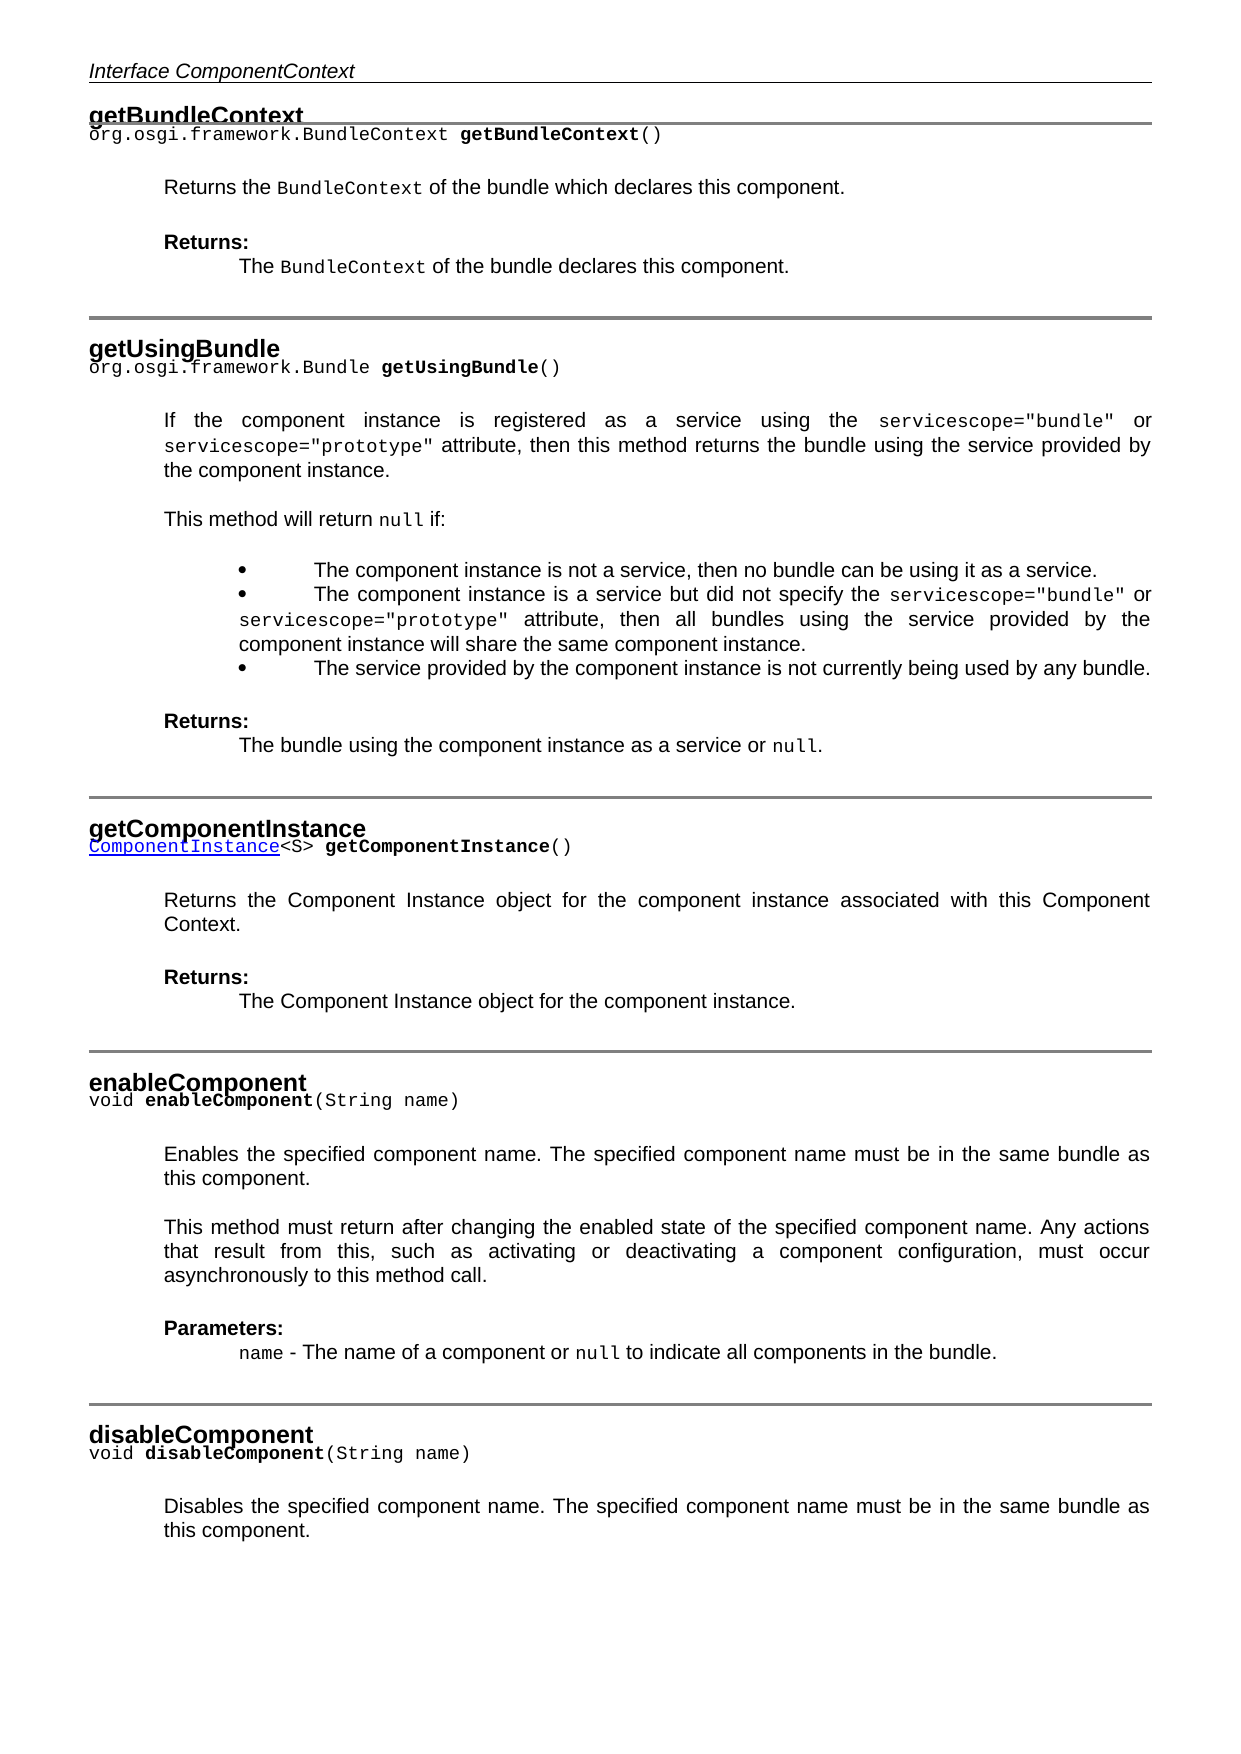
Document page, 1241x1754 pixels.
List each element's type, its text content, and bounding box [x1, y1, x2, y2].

text org.osgi.framework.Bundle getUsingBundle() [88, 357, 1152, 379]
text Returns: [163, 229, 1152, 253]
text Enables the specified component name. The specified component name must be in the same bundle as this component. [163, 1142, 1152, 1189]
text This method will return null if: [163, 507, 1152, 532]
list The service provided by the component instance is not currently being used by any bundle. [238, 656, 1152, 680]
text The BundleContext of the bundle declares this component. [238, 253, 1152, 279]
text void disableComponent(String name) [88, 1443, 1152, 1465]
text org.osgi.framework.BundleContext getBundleContext() [88, 125, 1152, 146]
text The bundle using the component instance as a service or null. [238, 733, 1152, 758]
list The component instance is a service but did not specify the servicescope="bundle" or servicescope="prototype" attribute, then all bundles using the service provided by the component instance will share the same component instance. [238, 582, 1152, 656]
text Disables the specified component name. The specified component name must be in the same bundle as this component. [163, 1494, 1152, 1542]
text The Component Instance object for the component instance. [238, 988, 1152, 1012]
text name - The name of a component or null to indicate all components in the bundle. [238, 1339, 1152, 1365]
text void enableComponent(String name) [88, 1091, 1152, 1112]
text Returns: [163, 964, 1152, 988]
text ComponentInstance<S> getComponentInstance() [88, 837, 1152, 858]
text Returns the Component Instance object for the component instance associated with this Component Context. [163, 887, 1152, 935]
text Returns the BundleContext of the bundle which declares this component. [163, 175, 1152, 200]
text Returns: [163, 709, 1152, 733]
text This method must return after changing the enabled state of the specified component name. Any actions that result from this, such as activating or deactivating a component configuration, must occur asynchronously to this method call. [163, 1214, 1152, 1286]
text If the component instance is registered as a service using the servicescope="bundle" or servicescope="prototype" attribute, then this method returns the bundle using the service provided by the component instance. [163, 408, 1152, 482]
list The component instance is not a service, then no bundle can be using it as a service. [238, 557, 1152, 582]
text Parameters: [163, 1316, 1152, 1339]
